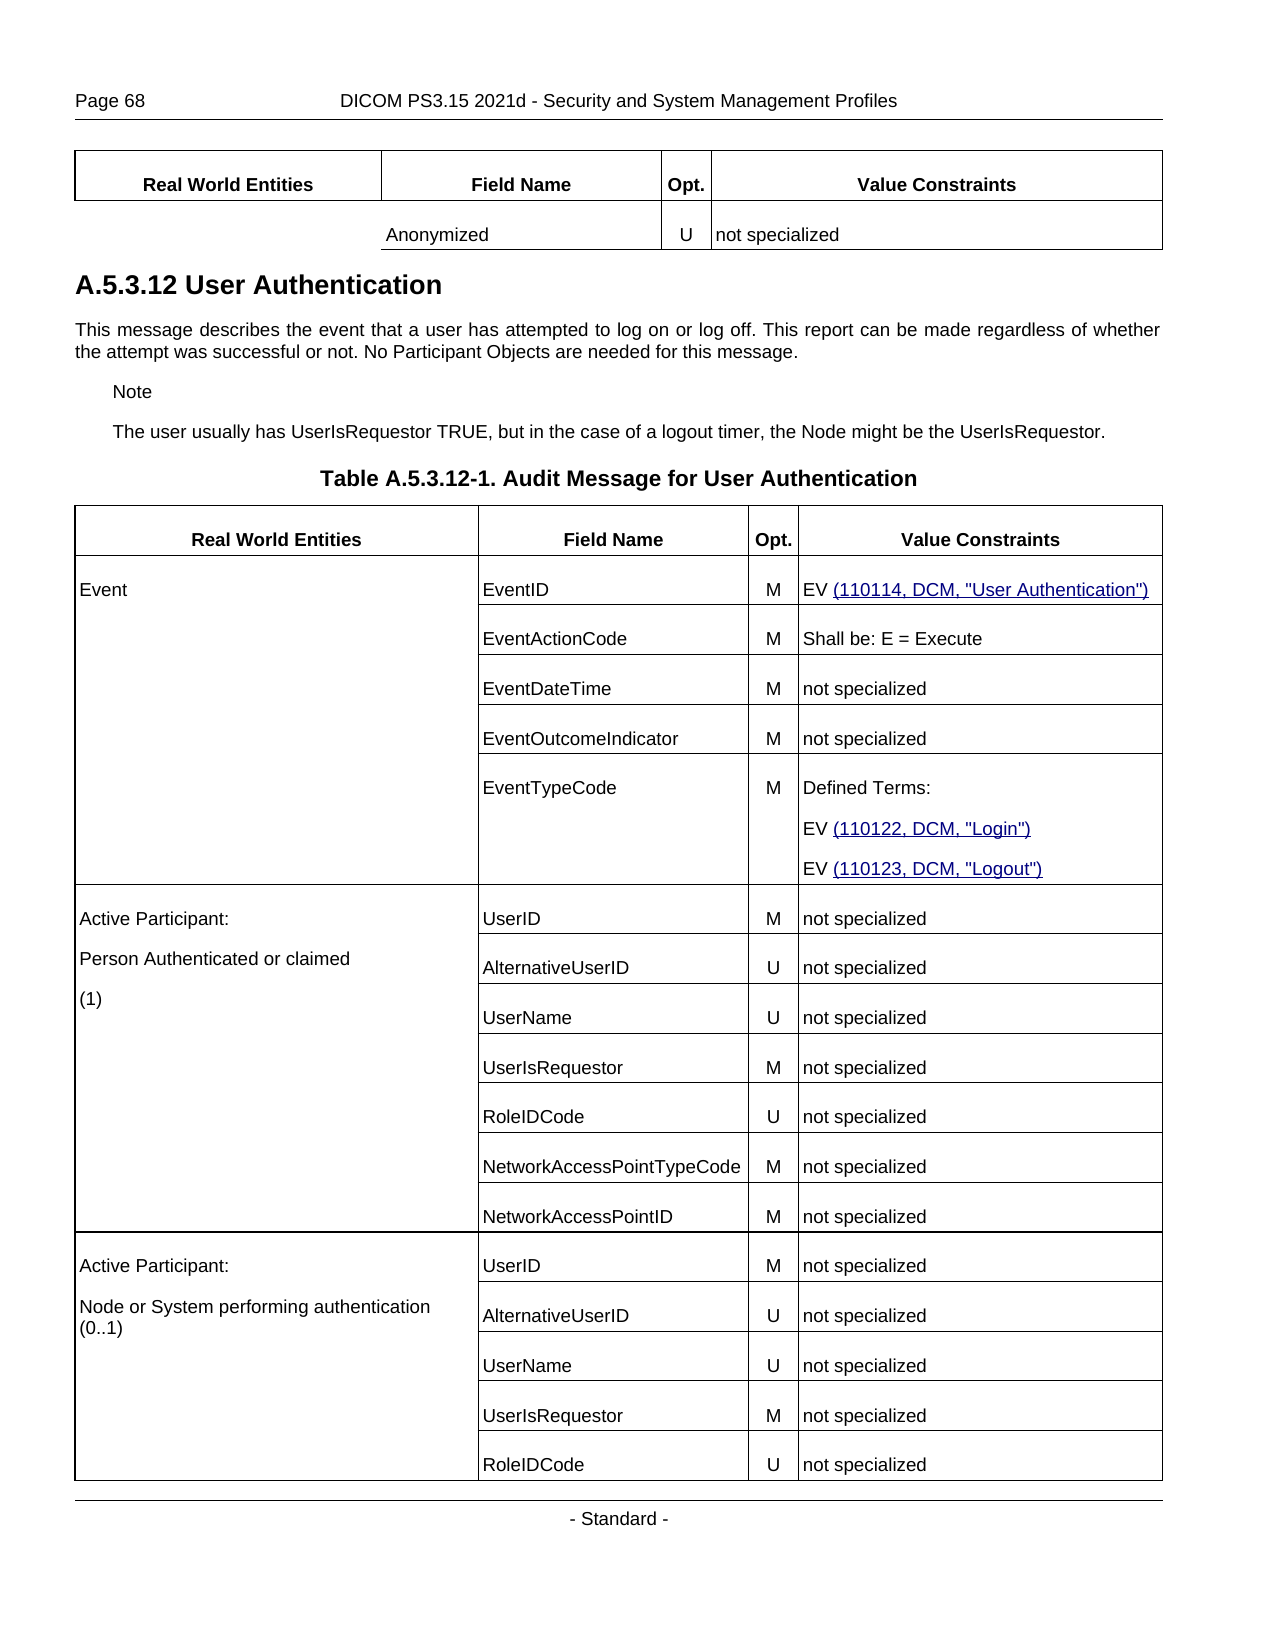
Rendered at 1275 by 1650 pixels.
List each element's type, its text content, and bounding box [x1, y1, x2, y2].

table_cell Shall be: E = Execute [799, 605, 1162, 654]
table_cell EventTypeCode [479, 754, 748, 883]
table_cell Active Participant: Node or System performing authentication (0..1) [76, 1233, 478, 1480]
table_cell not specialized [799, 1183, 1162, 1231]
table_cell UserID [479, 1233, 748, 1281]
table_cell M [749, 1183, 798, 1231]
table_cell Active Participant: Person Authenticated or claimed (1) [76, 885, 478, 1231]
table_header Value Constraints [712, 151, 1162, 200]
text Note [112, 381, 1125, 403]
table_cell UserName [479, 1332, 748, 1380]
table_cell NetworkAccessPointTypeCode [479, 1133, 748, 1182]
table_cell M [749, 754, 798, 883]
table_cell AlternativeUserID [479, 934, 748, 983]
table_cell EV (110114, DCM, "User Authentication") [799, 556, 1162, 604]
table_cell U [662, 201, 711, 249]
table_cell UserID [479, 885, 748, 933]
table_cell EventOutcomeIndicator [479, 705, 748, 753]
table_header Opt. [662, 151, 711, 200]
table_cell not specialized [799, 984, 1162, 1033]
table_cell not specialized [799, 1282, 1162, 1331]
table_cell not specialized [799, 1431, 1162, 1480]
table_cell not specialized [799, 1034, 1162, 1082]
table_cell U [749, 934, 798, 983]
table_cell not specialized [799, 655, 1162, 703]
text A.5.3.12 User Authentication [75, 269, 1162, 300]
table_cell UserIsRequestor [479, 1381, 748, 1430]
table_cell not specialized [799, 1083, 1162, 1132]
table_header Field Name [479, 506, 748, 554]
text The user usually has UserIsRequestor TRUE, but in the case of a logout timer, the Node might be the UserIsRequestor. [112, 421, 1125, 443]
table_cell M [749, 556, 798, 604]
table_cell U [749, 1282, 798, 1331]
table_cell M [749, 655, 798, 703]
table_cell M [749, 1233, 798, 1281]
table_cell Event [76, 556, 478, 883]
table_cell not specialized [799, 1332, 1162, 1380]
table_cell U [749, 1083, 798, 1132]
table_cell U [749, 984, 798, 1033]
table_cell Anonymized [381, 201, 661, 249]
table_cell UserIsRequestor [479, 1034, 748, 1082]
table_cell M [749, 1381, 798, 1430]
table_cell AlternativeUserID [479, 1282, 748, 1331]
table_cell M [749, 1034, 798, 1082]
table_cell not specialized [712, 201, 1162, 249]
text This message describes the event that a user has attempted to log on or log off. This report can be made regardless of whether the attempt was successful or not. No Participant Objects are needed for this message. [75, 319, 1162, 362]
table_cell M [749, 705, 798, 753]
table_cell RoleIDCode [479, 1431, 748, 1480]
table_cell RoleIDCode [479, 1083, 748, 1132]
table_header Value Constraints [799, 506, 1162, 554]
table_cell not specialized [799, 885, 1162, 933]
table_header Real World Entities [76, 151, 381, 200]
table_cell U [749, 1431, 798, 1480]
table_cell NetworkAccessPointID [479, 1183, 748, 1231]
table_cell not specialized [799, 1233, 1162, 1281]
table_cell not specialized [799, 1381, 1162, 1430]
table_cell Defined Terms: EV (110122, DCM, "Login") EV (110123, DCM, "Logout") [799, 754, 1162, 883]
table_cell EventActionCode [479, 605, 748, 654]
table_cell M [749, 605, 798, 654]
table_cell UserName [479, 984, 748, 1033]
table_cell M [749, 1133, 798, 1182]
text Table A.5.3.12-1. Audit Message for User Authentication [75, 465, 1162, 491]
table_cell not specialized [799, 705, 1162, 753]
table_cell EventID [479, 556, 748, 604]
table_cell not specialized [799, 934, 1162, 983]
table_cell M [749, 885, 798, 933]
table_cell U [749, 1332, 798, 1380]
table_cell not specialized [799, 1133, 1162, 1182]
table_cell EventDateTime [479, 655, 748, 703]
table_header Real World Entities [76, 506, 478, 554]
table_header Field Name [382, 151, 661, 200]
table_header Opt. [749, 506, 798, 554]
